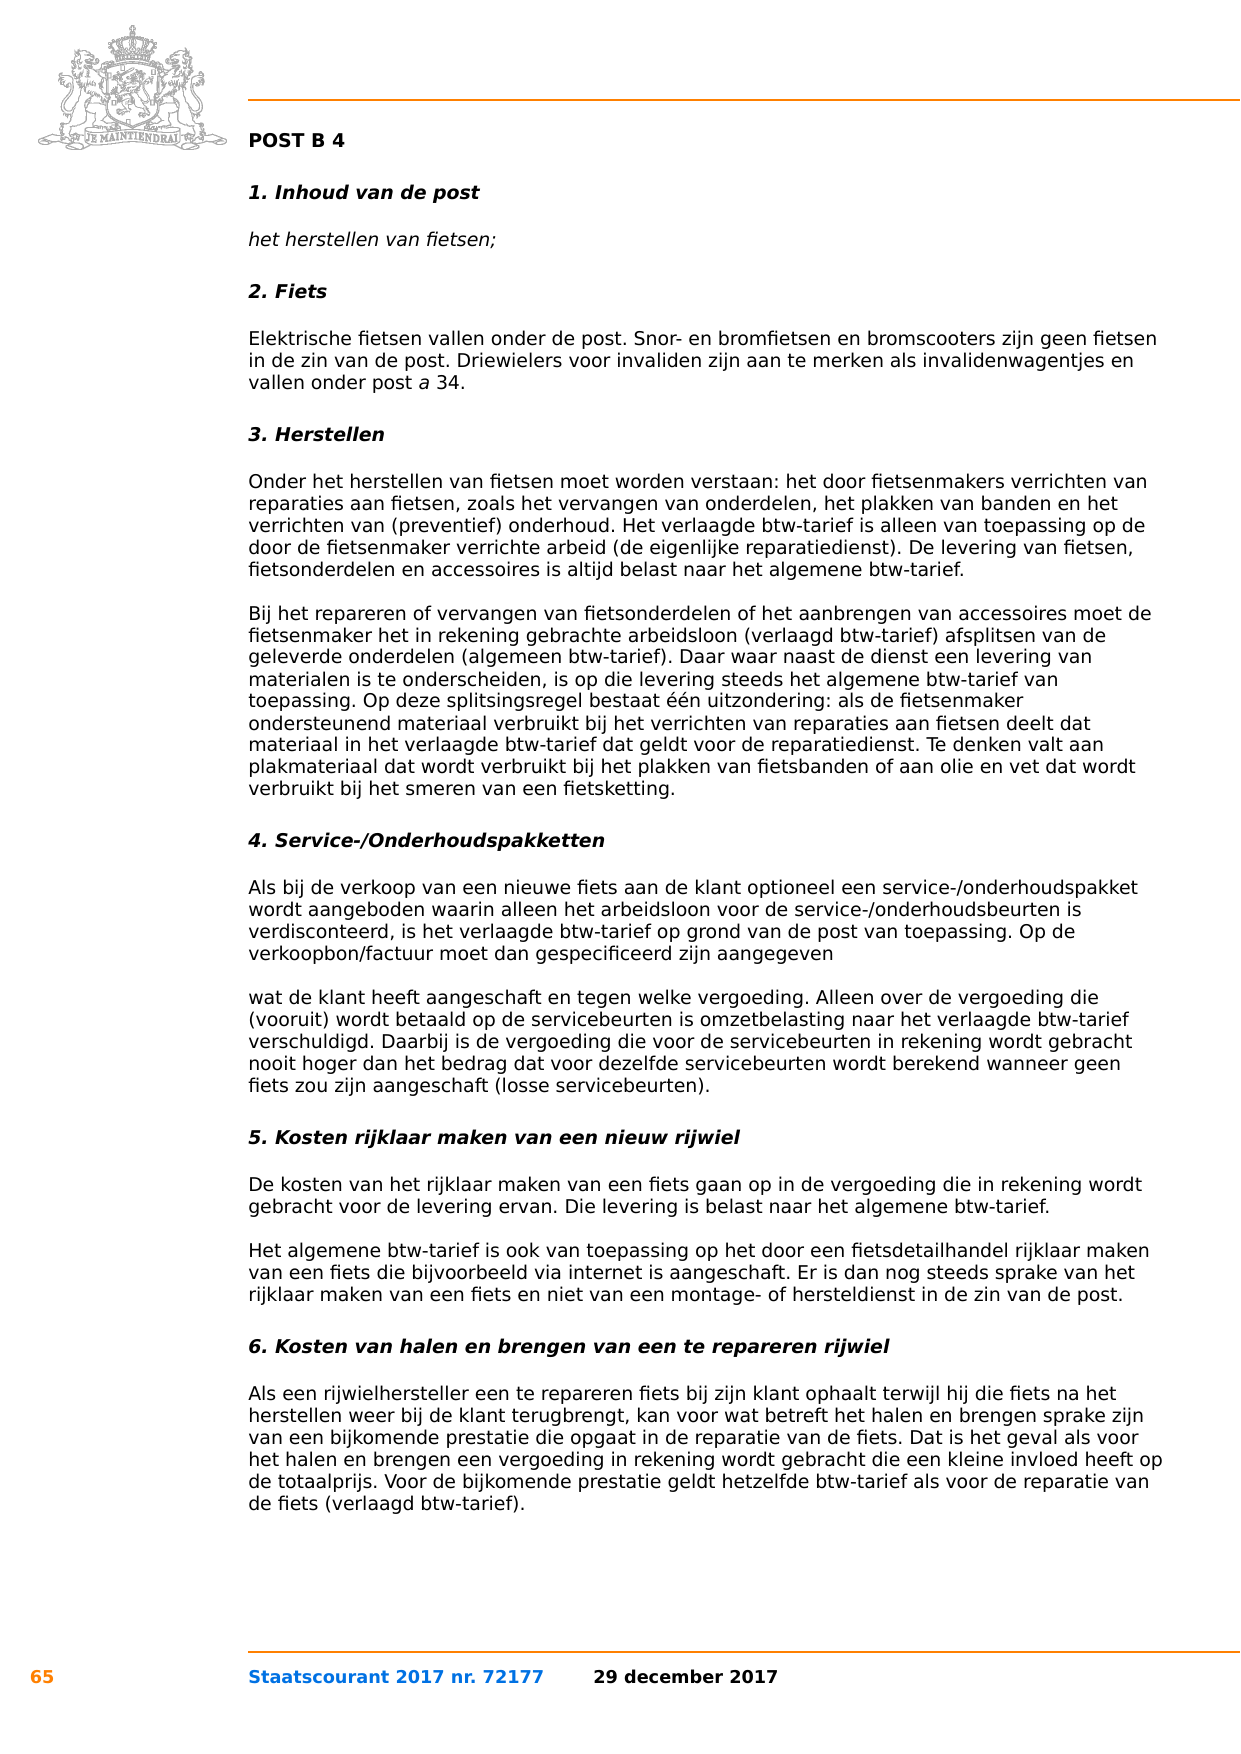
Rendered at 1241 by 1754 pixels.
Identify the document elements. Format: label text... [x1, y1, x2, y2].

subtitle 1. Inhoud van de post [248, 182, 1163, 204]
picture [38, 25, 227, 150]
text Elektrische fietsen vallen onder de post. Snor- en bromfietsen en bromscooters zijn geen fietsen in de zin van de post. Driewielers voor invaliden zijn aan te merken als invalidenwagentjes en vallen onder post a 34. [248, 328, 1163, 394]
text het herstellen van fietsen; [248, 229, 1163, 251]
subtitle 3. Herstellen [248, 424, 1163, 446]
subtitle 2. Fiets [248, 281, 1163, 303]
subtitle 6. Kosten van halen en brengen van een te repareren rijwiel [248, 1336, 1163, 1358]
text De kosten van het rijklaar maken van een fiets gaan op in de vergoeding die in rekening wordt gebracht voor de levering ervan. Die levering is belast naar het algemene btw-tarief. [248, 1174, 1163, 1218]
text Als bij de verkoop van een nieuwe fiets aan de klant optioneel een service-/onderhoudspakket wordt aangeboden waarin alleen het arbeidsloon voor de service-/onderhoudsbeurten is verdisconteerd, is het verlaagde btw-tarief op grond van de post van toepassing. Op de verkoopbon/factuur moet dan gespecificeerd zijn aangegeven [248, 877, 1163, 965]
text wat de klant heeft aangeschaft en tegen welke vergoeding. Alleen over de vergoeding die (vooruit) wordt betaald op de servicebeurten is omzetbelasting naar het verlaagde btw-tarief verschuldigd. Daarbij is de vergoeding die voor de servicebeurten in rekening wordt gebracht nooit hoger dan het bedrag dat voor dezelfde servicebeurten wordt berekend wanneer geen fiets zou zijn aangeschaft (losse servicebeurten). [248, 987, 1163, 1097]
text Onder het herstellen van fietsen moet worden verstaan: het door fietsenmakers verrichten van reparaties aan fietsen, zoals het vervangen van onderdelen, het plakken van banden en het verrichten van (preventief) onderhoud. Het verlaagde btw-tarief is alleen van toepassing op de door de fietsenmaker verrichte arbeid (de eigenlijke reparatiedienst). De levering van fietsen, fietsonderdelen en accessoires is altijd belast naar het algemene btw-tarief. [248, 471, 1163, 581]
subtitle 5. Kosten rijklaar maken van een nieuw rijwiel [248, 1127, 1163, 1149]
subtitle 4. Service-/Onderhoudspakketten [248, 830, 1163, 852]
text Het algemene btw-tarief is ook van toepassing op het door een fietsdetailhandel rijklaar maken van een fiets die bijvoorbeeld via internet is aangeschaft. Er is dan nog steeds sprake van het rijklaar maken van een fiets en niet van een montage- of hersteldienst in de zin van de post. [248, 1240, 1163, 1306]
subtitle POST B 4 [248, 130, 1163, 152]
text Bij het repareren of vervangen van fietsonderdelen of het aanbrengen van accessoires moet de fietsenmaker het in rekening gebrachte arbeidsloon (verlaagd btw-tarief) afsplitsen van de geleverde onderdelen (algemeen btw-tarief). Daar waar naast de dienst een levering van materialen is te onderscheiden, is op die levering steeds het algemene btw-tarief van toepassing. Op deze splitsingsregel bestaat één uitzondering: als de fietsenmaker ondersteunend materiaal verbruikt bij het verrichten van reparaties aan fietsen deelt dat materiaal in het verlaagde btw-tarief dat geldt voor de reparatiedienst. Te denken valt aan plakmateriaal dat wordt verbruikt bij het plakken van fietsbanden of aan olie en vet dat wordt verbruikt bij het smeren van een fietsketting. [248, 602, 1163, 800]
text Als een rijwielhersteller een te repareren fiets bij zijn klant ophaalt terwijl hij die fiets na het herstellen weer bij de klant terugbrengt, kan voor wat betreft het halen en brengen sprake zijn van een bijkomende prestatie die opgaat in de reparatie van de fiets. Dat is het geval als voor het halen en brengen een vergoeding in rekening wordt gebracht die een kleine invloed heeft op de totaalprijs. Voor de bijkomende prestatie geldt hetzelfde btw-tarief als voor de reparatie van de fiets (verlaagd btw-tarief). [248, 1383, 1163, 1514]
